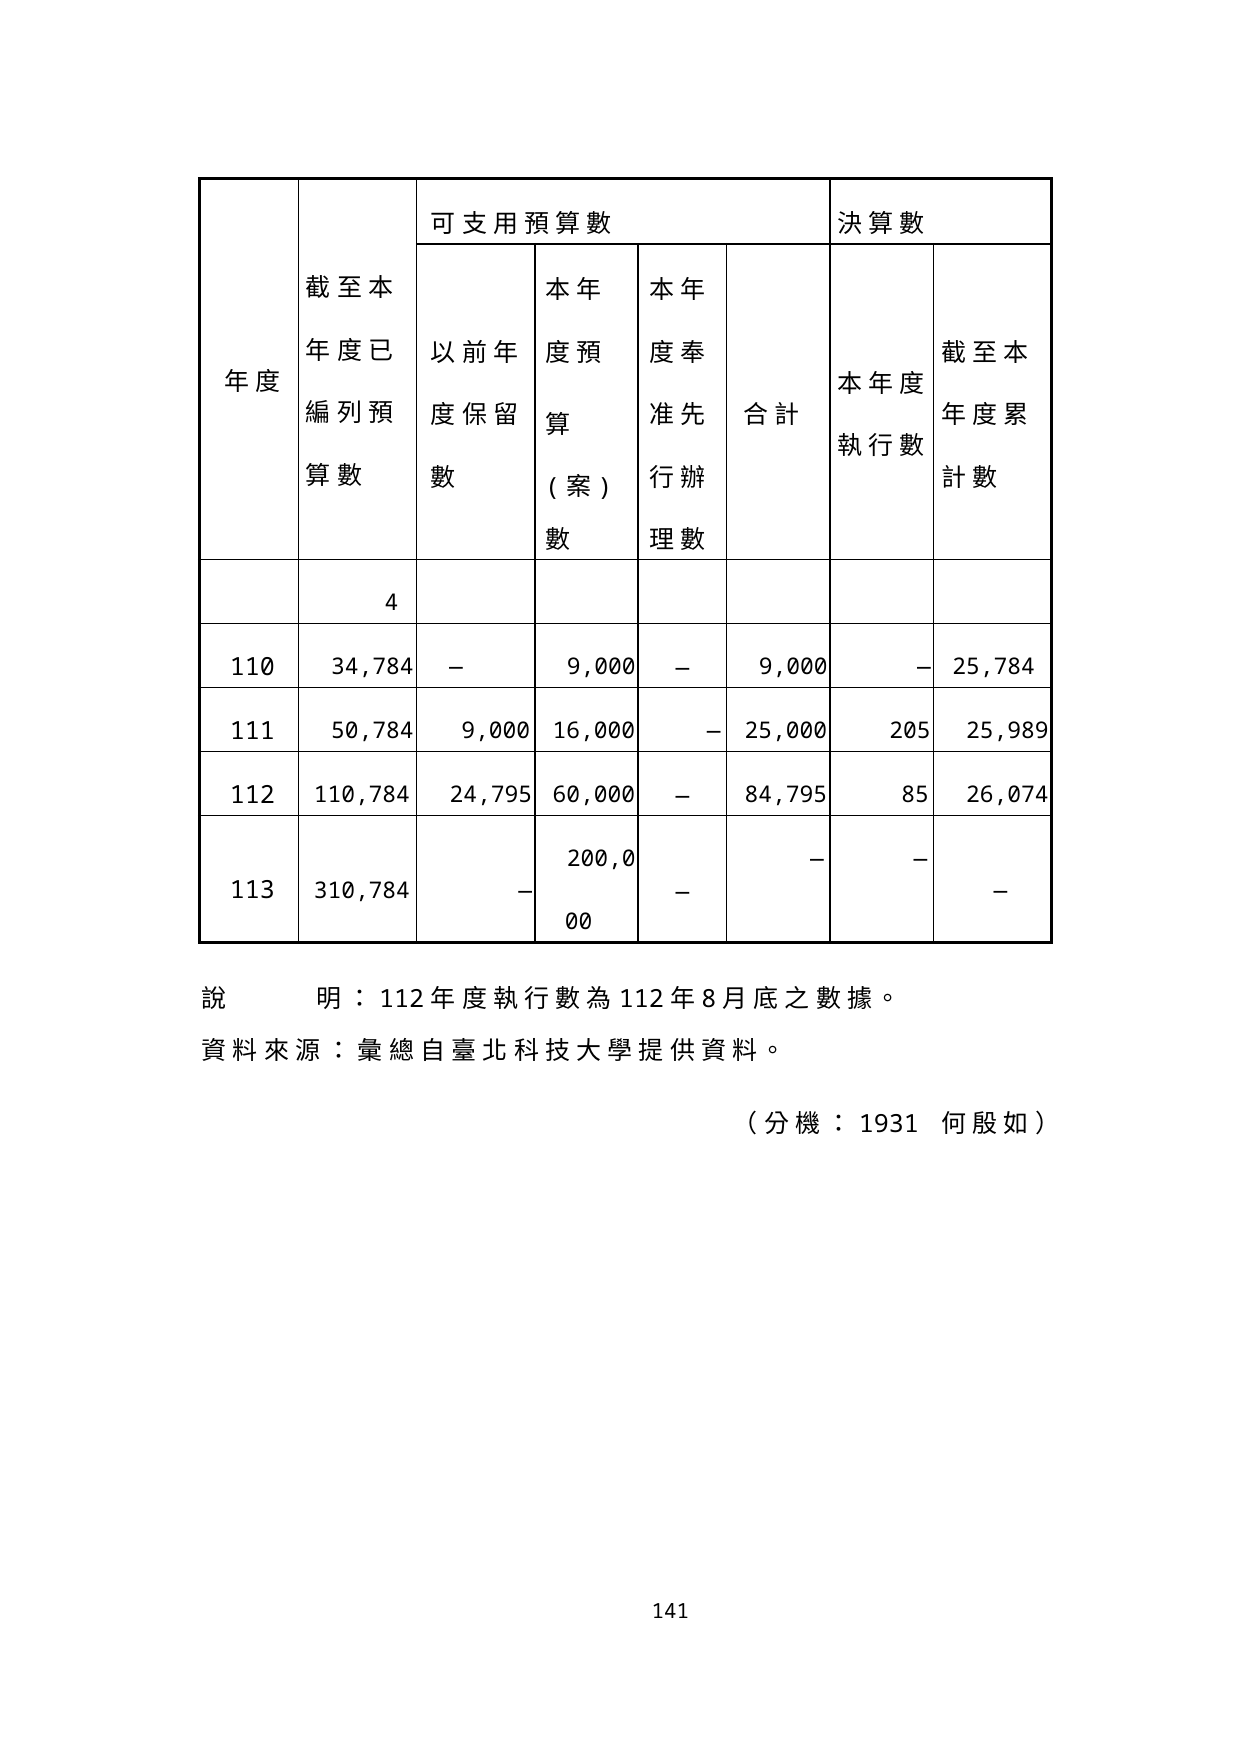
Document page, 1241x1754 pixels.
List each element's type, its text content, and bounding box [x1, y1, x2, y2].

table_header 年度 [201, 180, 298, 558]
table_cell 60,000 [536, 752, 637, 815]
table_cell — [417, 624, 534, 687]
table_cell — [417, 816, 534, 941]
table_cell — [639, 624, 726, 687]
table_cell [727, 560, 829, 622]
table_cell [417, 560, 534, 622]
table_cell [201, 560, 298, 622]
table_cell 25,784 [934, 624, 1050, 687]
text （分機：1931 何殷如） [177, 1069, 1063, 1132]
table_cell 111 [201, 688, 298, 751]
table_cell 112 [201, 752, 298, 815]
table_cell 113 [201, 816, 298, 941]
table_cell 本年度預算(案)數 [536, 245, 637, 558]
table_cell — [727, 816, 829, 941]
table_cell 25,989 [934, 688, 1050, 751]
table_cell 84,795 [727, 752, 829, 815]
table_cell 本年度奉准先行辦理數 [639, 245, 726, 558]
table_cell 110,784 [299, 752, 416, 815]
table_cell 9,000 [417, 688, 534, 751]
table_cell 25,000 [727, 688, 829, 751]
table_cell 4 [299, 560, 416, 622]
table_cell [831, 560, 933, 622]
table_cell 50,784 [299, 688, 416, 751]
table_cell 9,000 [536, 624, 637, 687]
table_cell 16,000 [536, 688, 637, 751]
table_cell 本年度執行數 [831, 245, 933, 558]
table_cell — [639, 688, 726, 751]
table_cell 110 [201, 624, 298, 687]
text 資料來源：彙總自臺北科技大學提供資料。 [192, 1007, 1063, 1069]
table_cell 以前年度保留數 [417, 245, 534, 558]
table_header 決算數 [831, 180, 1050, 243]
table_cell 24,795 [417, 752, 534, 815]
table_cell 205 [831, 688, 933, 751]
table_cell 截至本年度累計數 [934, 245, 1050, 558]
text 說 明：112年度執行數為112年8月底之數據。 [192, 944, 1063, 1007]
table_cell [639, 560, 726, 622]
table_header 截至本年度已編列預算數 [299, 180, 416, 558]
table_cell [536, 560, 637, 622]
table_cell 合計 [727, 245, 829, 558]
table_cell — [934, 816, 1050, 941]
table_cell — [639, 752, 726, 815]
table_cell 9,000 [727, 624, 829, 687]
table_cell 34,784 [299, 624, 416, 687]
table_header 可支用預算數 [417, 180, 829, 243]
table_cell 200,000 [536, 816, 637, 941]
table_cell — [831, 624, 933, 687]
table_cell — [831, 816, 933, 941]
table_cell [934, 560, 1050, 622]
table_cell 26,074 [934, 752, 1050, 815]
table_cell 310,784 [299, 816, 416, 941]
table_cell 85 [831, 752, 933, 815]
table_cell — [639, 816, 726, 941]
